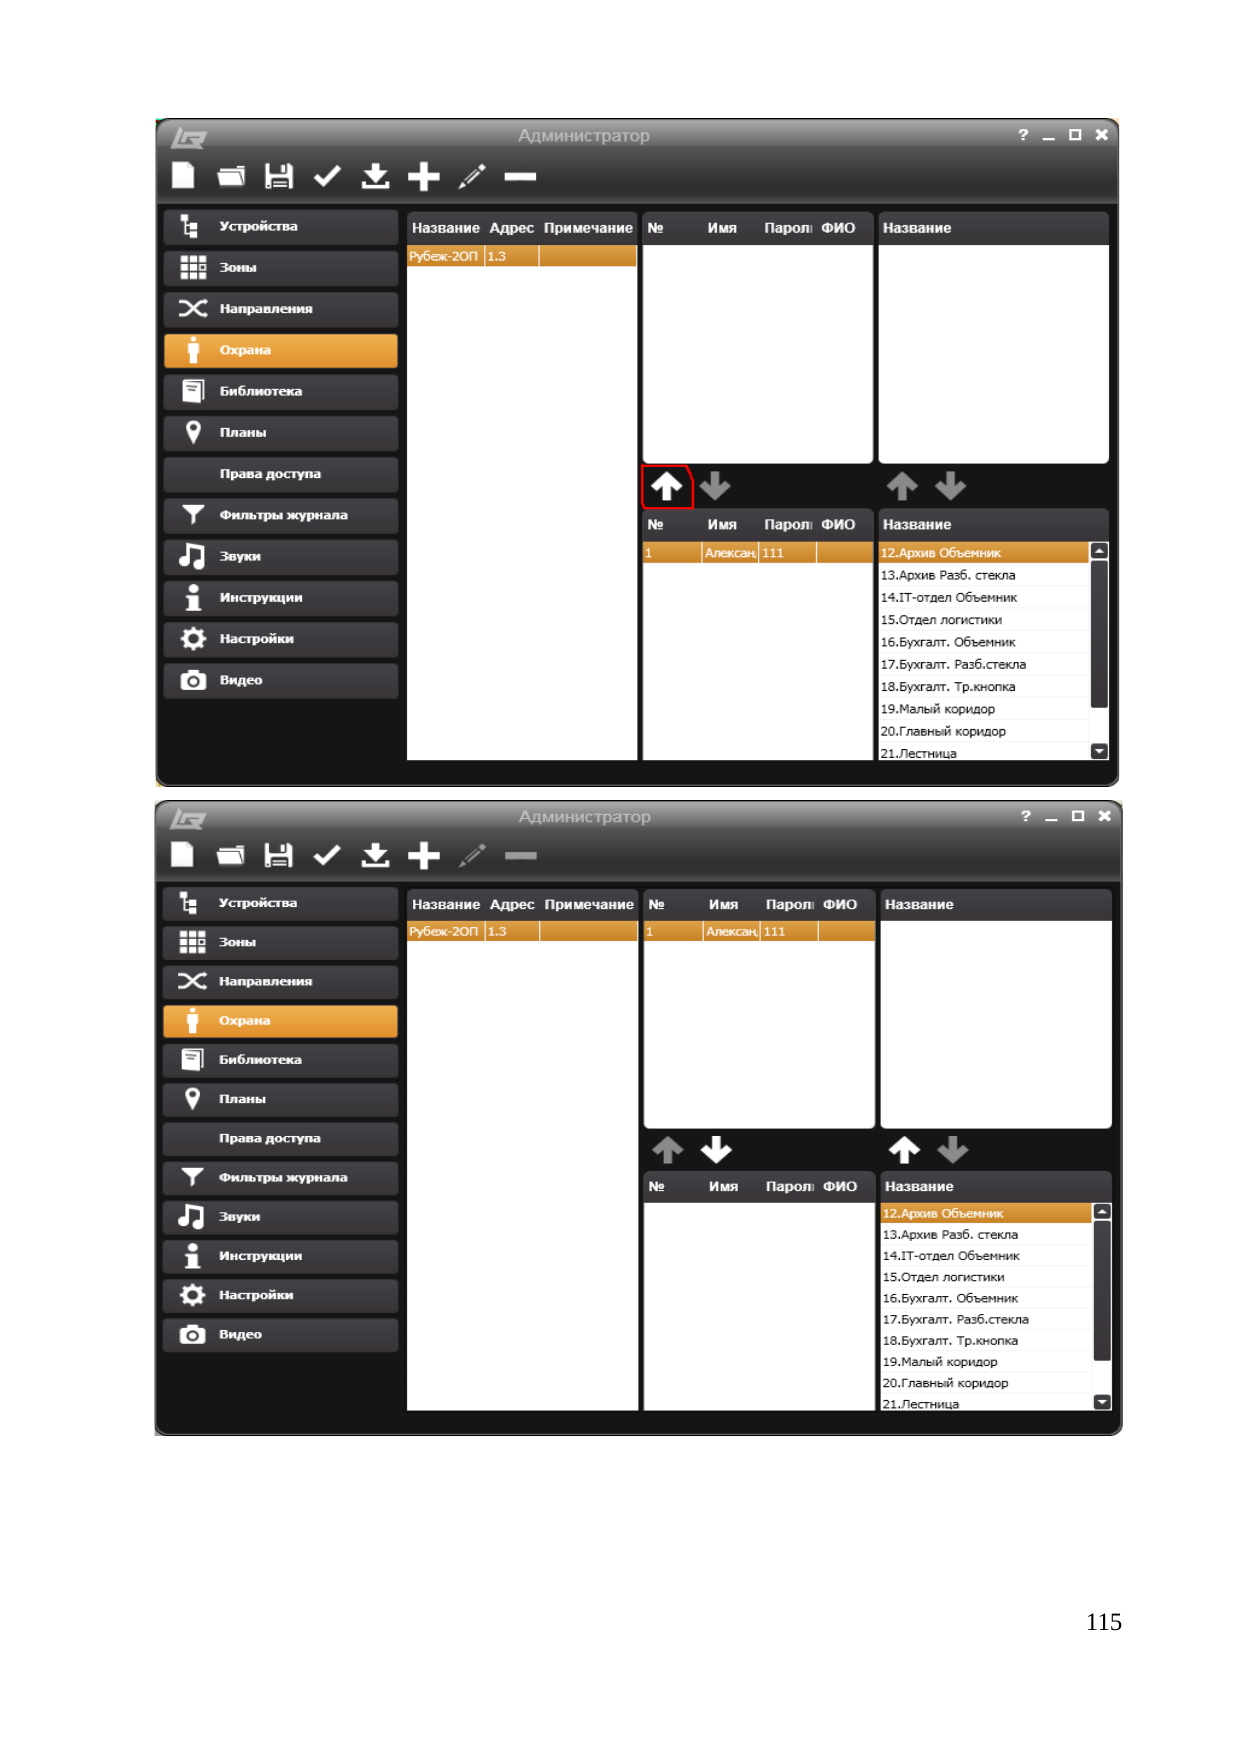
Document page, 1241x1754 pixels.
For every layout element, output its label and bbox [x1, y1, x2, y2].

picture [154, 800, 1123, 1436]
picture [155, 118, 1120, 787]
